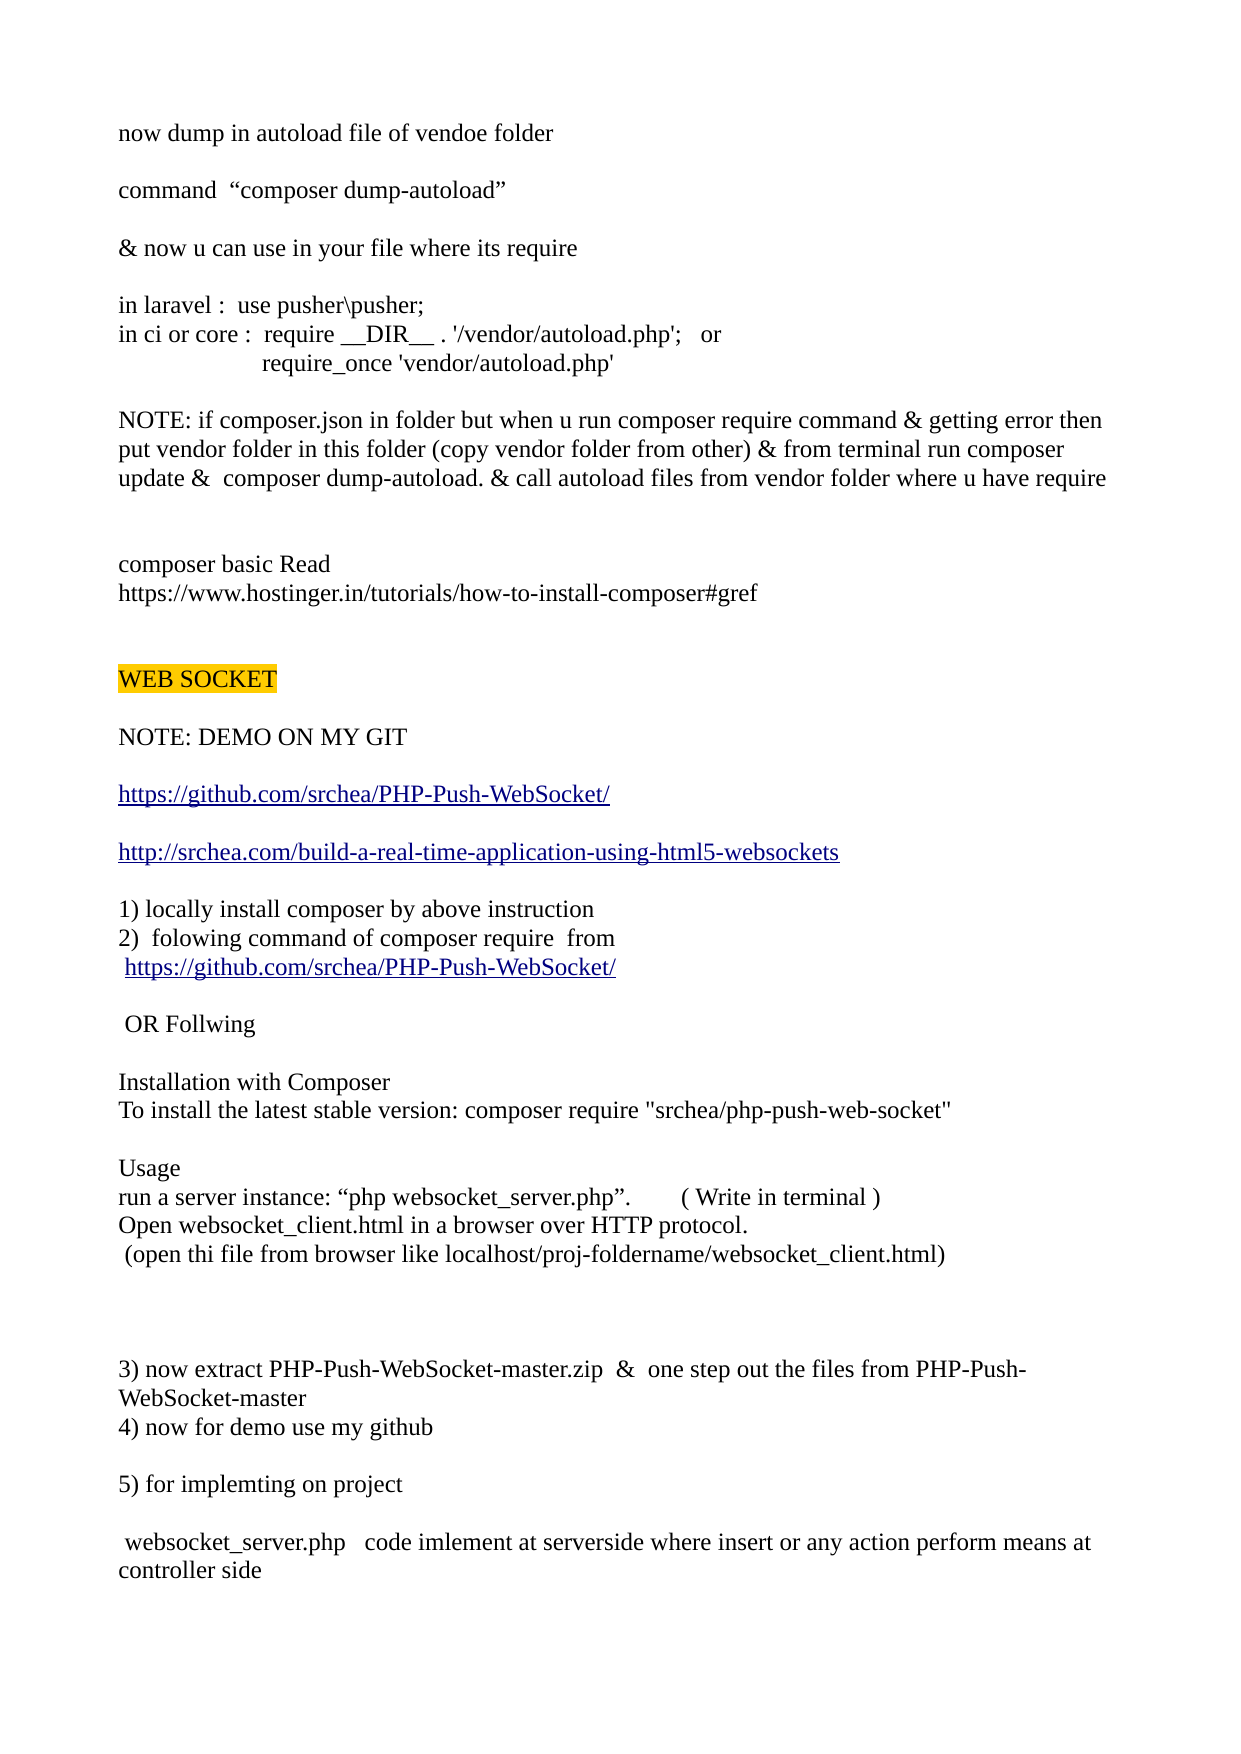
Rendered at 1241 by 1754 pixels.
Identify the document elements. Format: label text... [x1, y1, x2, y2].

text 1) locally install composer by above instruction [118, 894, 1122, 923]
text http://srchea.com/build-a-real-time-application-using-html5-websockets [118, 837, 1122, 866]
text NOTE: if composer.json in folder but when u run composer require command & getting error then put vendor folder in this folder (copy vendor folder from other) & from terminal run composer update & composer dump-autoload. & call autoload files from vendor folder where u have require [118, 406, 1122, 492]
text composer basic Read [118, 549, 1122, 578]
text 4) now for demo use my github [118, 1412, 1122, 1441]
text command “composer dump-autoload” [118, 176, 1122, 204]
text Installation with Composer [118, 1067, 1122, 1096]
text https://github.com/srchea/PHP-Push-WebSocket/ [118, 952, 1122, 981]
text in laravel : use pusher\pusher; [118, 291, 1122, 319]
text Usage [118, 1153, 1122, 1182]
text & now u can use in your file where its require [118, 233, 1122, 262]
text 3) now extract PHP-Push-WebSocket-master.zip & one step out the files from PHP-Push-WebSocket-master [118, 1354, 1122, 1412]
text now dump in autoload file of vendoe folder [118, 118, 1122, 147]
text OR Follwing [118, 1009, 1122, 1038]
text https://www.hostinger.in/tutorials/how-to-install-composer#gref [118, 578, 1122, 607]
text https://github.com/srchea/PHP-Push-WebSocket/ [118, 779, 1122, 808]
text WEB SOCKET [118, 664, 1122, 693]
text Open websocket_client.html in a browser over HTTP protocol. [118, 1211, 1122, 1239]
text in ci or core : require __DIR__ . '/vendor/autoload.php'; or [118, 319, 1122, 348]
text (open thi file from browser like localhost/proj-foldername/websocket_client.html) [118, 1239, 1122, 1268]
text 5) for implemting on project [118, 1469, 1122, 1498]
text NOTE: DEMO ON MY GIT [118, 722, 1122, 751]
text 2) folowing command of composer require from [118, 923, 1122, 952]
text require_once 'vendor/autoload.php' [118, 348, 1122, 377]
text To install the latest stable version: composer require "srchea/php-push-web-socket" [118, 1096, 1122, 1124]
text websocket_server.php code imlement at serverside where insert or any action perform means at controller side [118, 1527, 1122, 1584]
text run a server instance: “php websocket_server.php”. ( Write in terminal ) [118, 1182, 1122, 1211]
